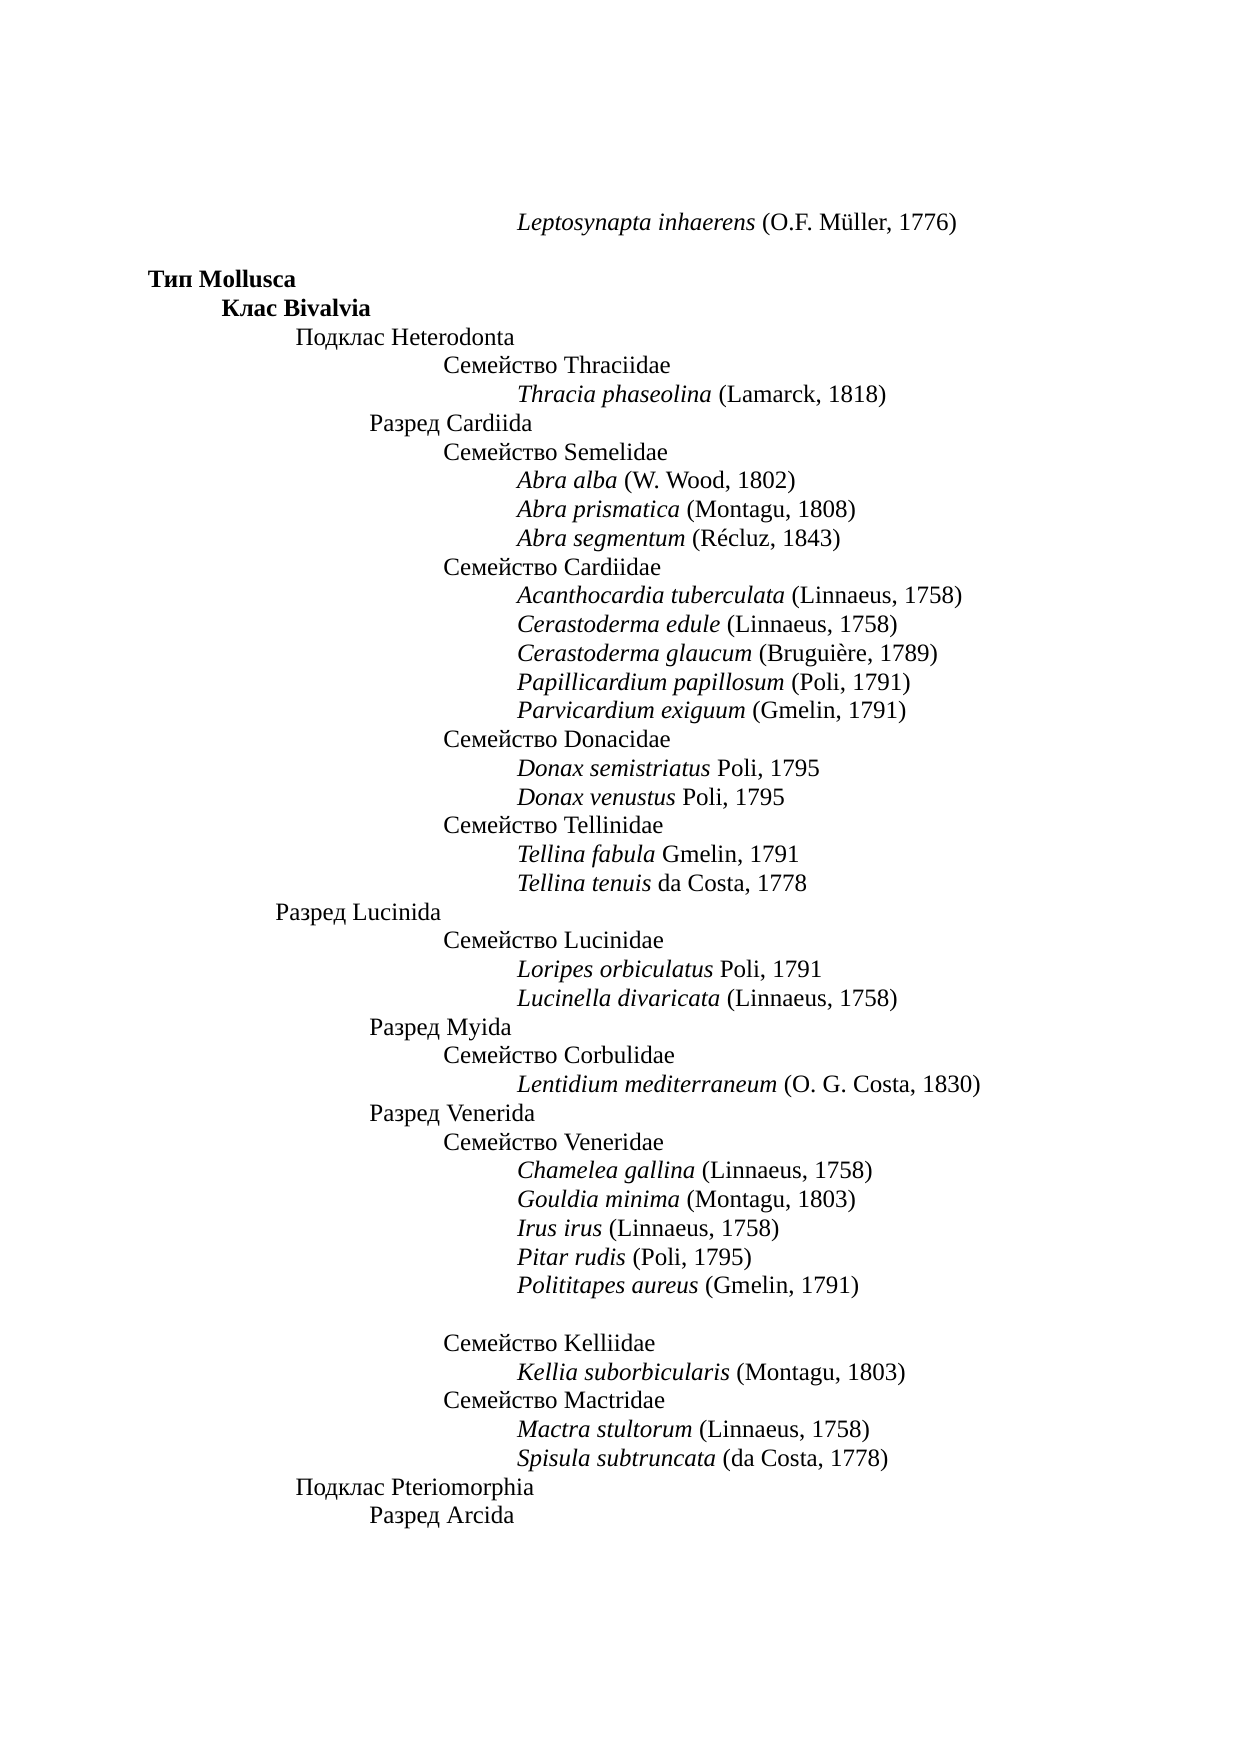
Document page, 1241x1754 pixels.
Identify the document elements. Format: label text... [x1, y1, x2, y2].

text Разред Myida [148, 1012, 1093, 1040]
text Donax venustus Poli, 1795 [148, 782, 1093, 810]
text Abra alba (W. Wood, 1802) [148, 465, 1093, 494]
text Tellina fabula Gmelin, 1791 [148, 839, 1093, 868]
text Kellia suborbicularis (Montagu, 1803) [148, 1357, 1093, 1385]
text Семейство Veneridae [148, 1127, 1093, 1155]
text Chamelea gallina (Linnaeus, 1758) [148, 1155, 1093, 1184]
text Семейство Tellinidae [148, 810, 1093, 839]
text Lucinella divaricata (Linnaeus, 1758) [148, 983, 1093, 1012]
text Семейство Mactridae [148, 1385, 1093, 1414]
text Acanthocardia tuberculata (Linnaeus, 1758) [148, 580, 1093, 609]
text Pitar rudis (Poli, 1795) [148, 1242, 1093, 1270]
text Разред Arcida [148, 1500, 1093, 1529]
text Семейство Lucinidae [148, 925, 1093, 954]
text Семейство Semelidae [148, 437, 1093, 465]
text Семейство Corbulidae [148, 1040, 1093, 1069]
text Spisula subtruncata (da Costa, 1778) [148, 1443, 1093, 1472]
text Abra prismatica (Montagu, 1808) [148, 494, 1093, 523]
text Leptosynapta inhaerens (O.F. Müller, 1776) [148, 207, 1093, 235]
text Клас Bivalvia [148, 293, 1093, 322]
text Семейство Thraciidae [148, 350, 1093, 379]
text Подклас Heterodonta [148, 322, 1093, 350]
text Abra segmentum (Récluz, 1843) [148, 523, 1093, 552]
text Подклас Pteriomorphia [148, 1472, 1093, 1500]
text Tellina tenuis da Costa, 1778 [148, 868, 1093, 897]
text Mactra stultorum (Linnaeus, 1758) [148, 1414, 1093, 1443]
text Разред Cardiida [148, 408, 1093, 437]
text Irus irus (Linnaeus, 1758) [148, 1213, 1093, 1242]
text Разред Lucinida [233, 897, 1093, 925]
text Gouldia minima (Montagu, 1803) [148, 1184, 1093, 1213]
text Donax semistriatus Poli, 1795 [148, 753, 1093, 782]
text Тип Mollusca [148, 264, 1093, 293]
text Lentidium mediterraneum (O. G. Costa, 1830) [148, 1069, 1093, 1098]
text Семейство Cardiidae [148, 552, 1093, 580]
text Thracia phaseolina (Lamarck, 1818) [148, 379, 1093, 408]
text Разред Venerida [148, 1098, 1093, 1127]
text Семейство Kelliidae [148, 1328, 1093, 1357]
text Polititapes aureus (Gmelin, 1791) [148, 1270, 1093, 1299]
text Papillicardium papillosum (Poli, 1791) [148, 667, 1093, 695]
text Cerastoderma glaucum (Bruguière, 1789) [148, 638, 1093, 667]
text Cerastoderma edule (Linnaeus, 1758) [148, 609, 1093, 638]
text Семейство Donacidae [148, 724, 1093, 753]
text Parvicardium exiguum (Gmelin, 1791) [148, 695, 1093, 724]
text Loripes orbiculatus Poli, 1791 [148, 954, 1093, 983]
